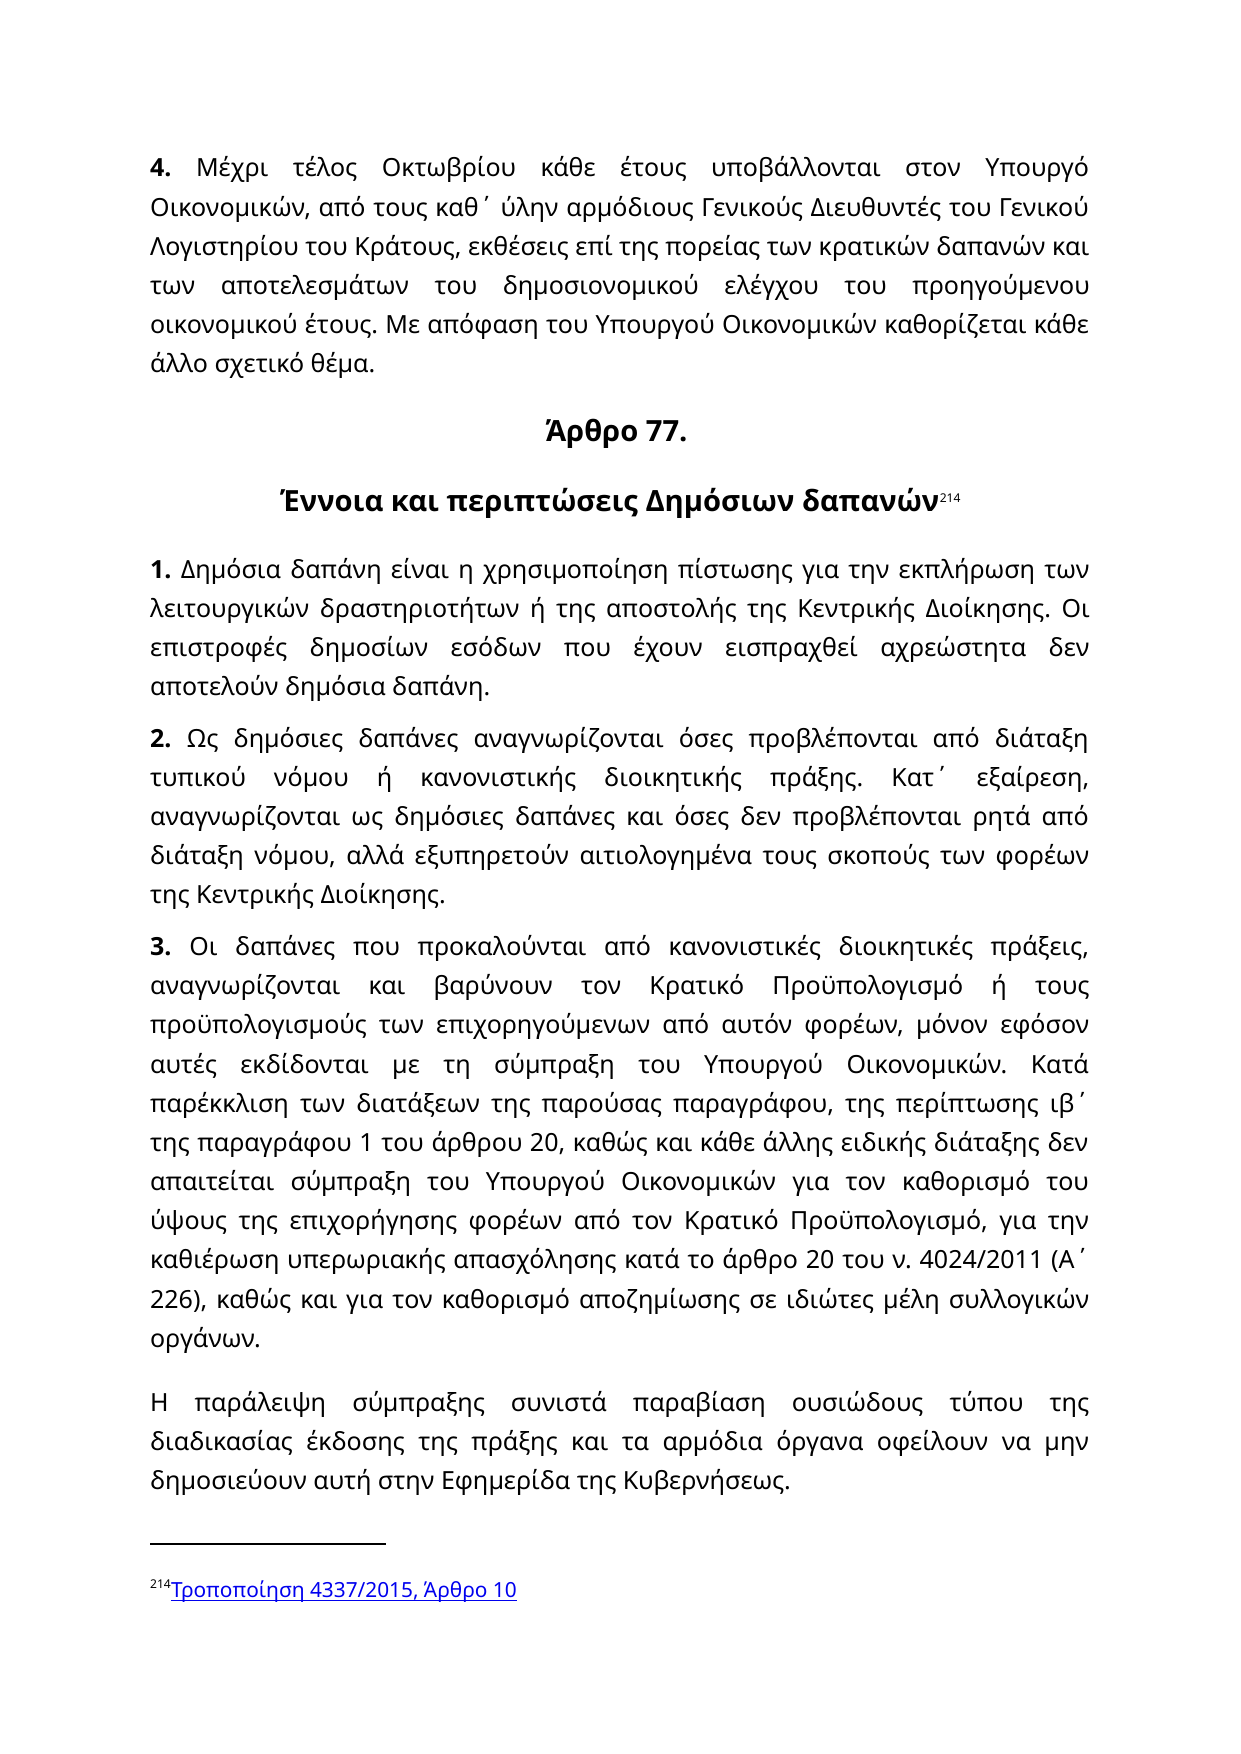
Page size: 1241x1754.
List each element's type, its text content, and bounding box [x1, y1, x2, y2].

text 4. Μέχρι τέλος Οκτωβρίου κάθε έτους υποβάλλονται στον Υπουργό Οικονομικών, από τους καθ΄ ύλην αρμόδιους Γενικούς Διευθυντές του Γενικού Λογιστηρίου του Κράτους, εκθέσεις επί της πορείας των κρατικών δαπανών και των αποτελεσμάτων του δημοσιονομικού ελέγχου του προηγούμενου οικονομικού έτους. Με απόφαση του Υπουργού Οικονομικών καθορίζεται κάθε άλλο σχετικό θέμα. [150, 150, 1090, 380]
subtitle Έννοια και περιπτώσεις Δημόσιων δαπανών [150, 481, 1090, 520]
subtitle Άρθρο 77. [150, 410, 1090, 450]
text 1. Δημόσια δαπάνη είναι η χρησιμοποίηση πίστωσης για την εκπλήρωση των λειτουργικών δραστηριοτήτων ή της αποστολής της Κεντρικής Διοίκησης. Οι επιστροφές δημοσίων εσόδων που έχουν εισπραχθεί αχρεώστητα δεν αποτελούν δημόσια δαπάνη. [150, 551, 1090, 703]
text Η παράλειψη σύμπραξης συνιστά παραβίαση ουσιώδους τύπου της διαδικασίας έκδοσης της πράξης και τα αρμόδια όργανα οφείλουν να μην δημοσιεύουν αυτή στην Εφημερίδα της Κυβερνήσεως. [150, 1384, 1090, 1497]
text 3. Οι δαπάνες που προκαλούνται από κανονιστικές διοικητικές πράξεις, αναγνωρίζονται και βαρύνουν τον Κρατικό Προϋπολογισμό ή τους προϋπολογισμούς των επιχορηγούμενων από αυτόν φορέων, μόνον εφόσον αυτές εκδίδονται με τη σύμπραξη του Υπουργού Οικονομικών. Κατά παρέκκλιση των διατάξεων της παρούσας παραγράφου, της περίπτωσης ιβ΄ της παραγράφου 1 του άρθρου 20, καθώς και κάθε άλλης ειδικής διάταξης δεν απαιτείται σύμπραξη του Υπουργού Οικονομικών για τον καθορισμό του ύψους της επιχορήγησης φορέων από τον Κρατικό Προϋπολογισμό, για την καθιέρωση υπερωριακής απασχόλησης κατά το άρθρο 20 του ν. 4024/2011 (Α΄ 226), καθώς και για τον καθορισμό αποζημίωσης σε ιδιώτες μέλη συλλογικών οργάνων. [150, 929, 1090, 1354]
text Τροποποίηση 4337/2015, Άρθρο 10 [150, 1576, 1090, 1604]
text 2. Ως δημόσιες δαπάνες αναγνωρίζονται όσες προβλέπονται από διάταξη τυπικού νόμου ή κανονιστικής διοικητικής πράξης. Κατ΄ εξαίρεση, αναγνωρίζονται ως δημόσιες δαπάνες και όσες δεν προβλέπονται ρητά από διάταξη νόμου, αλλά εξυπηρετούν αιτιολογημένα τους σκοπούς των φορέων της Κεντρικής Διοίκησης. [150, 720, 1090, 911]
